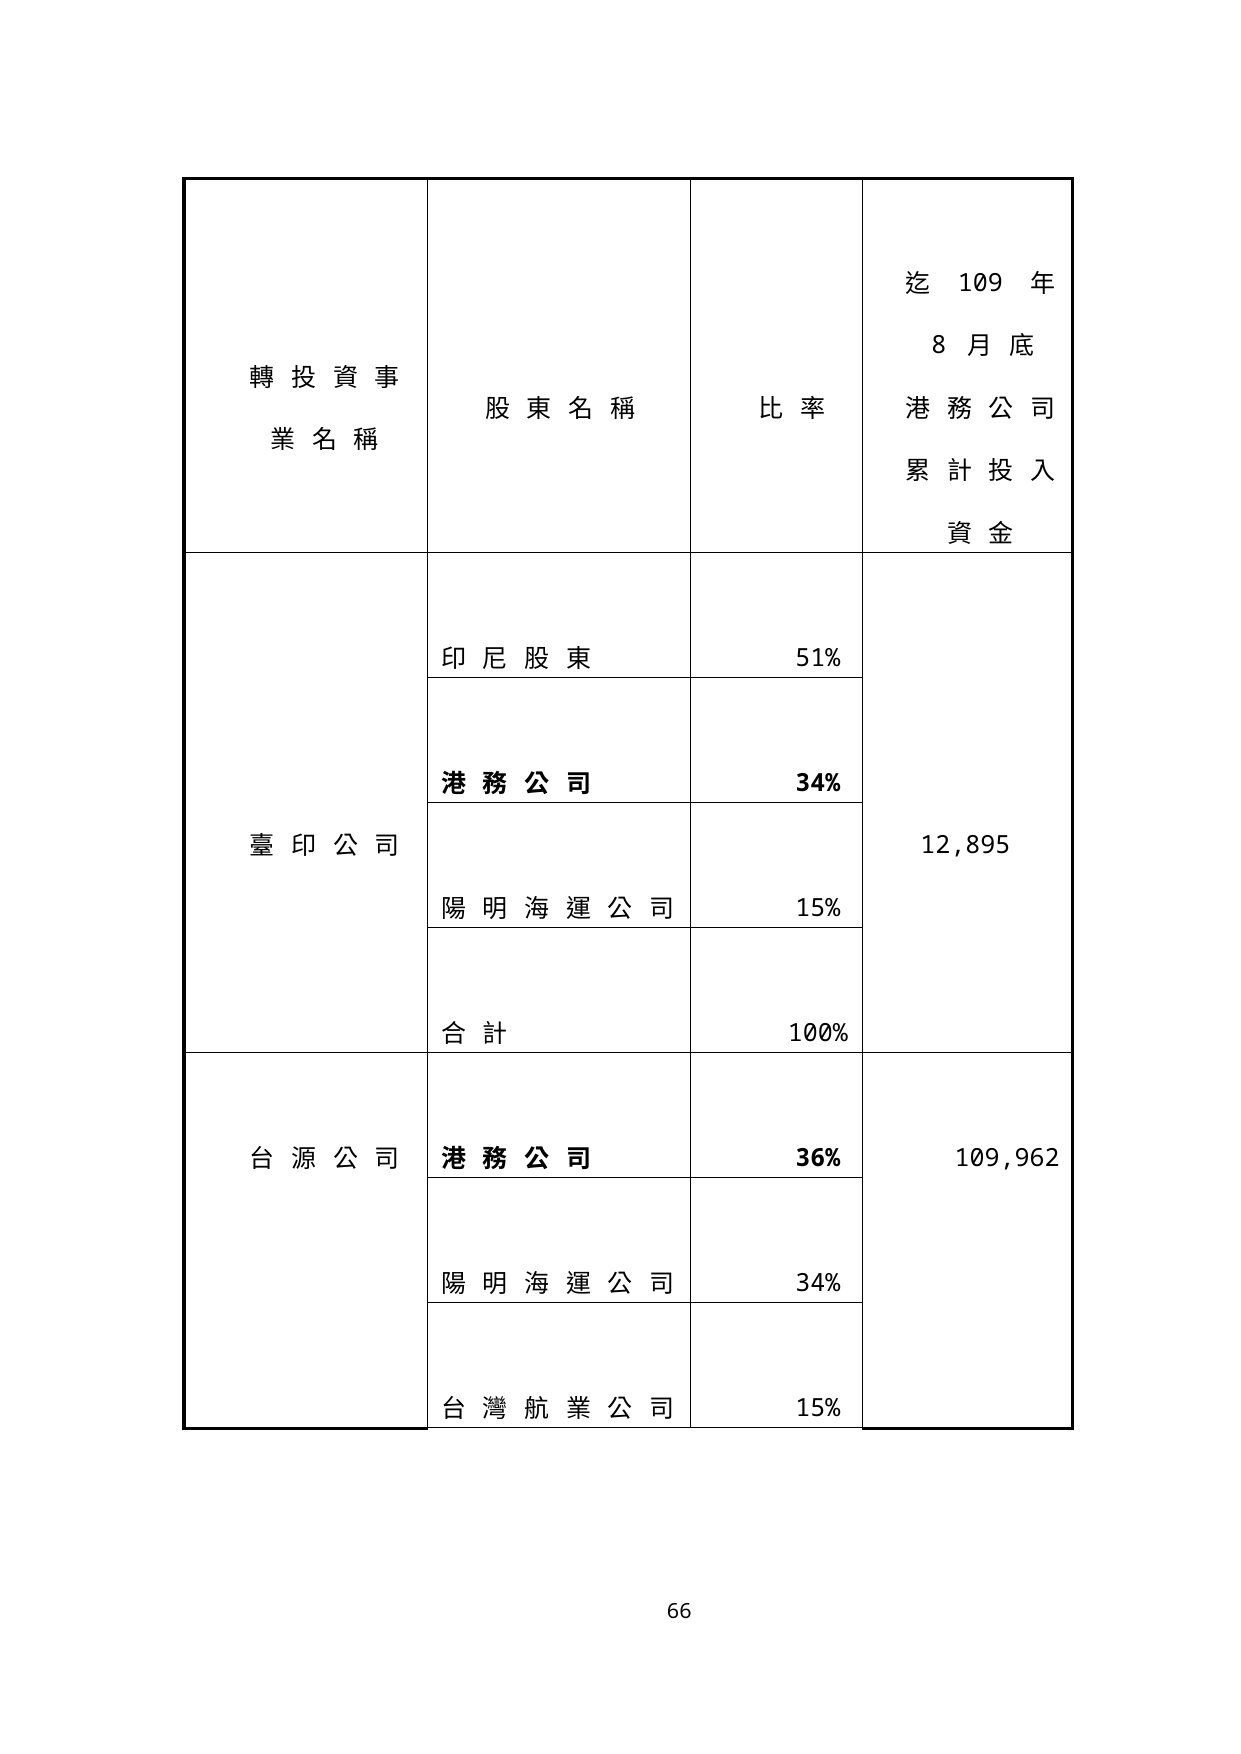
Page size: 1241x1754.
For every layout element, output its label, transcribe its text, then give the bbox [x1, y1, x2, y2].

table_header 比率 [691, 180, 862, 552]
table_cell 15% [691, 1303, 862, 1427]
table_cell 台灣航業公司 [428, 1303, 690, 1427]
table_header 轉投資事業名稱 [186, 180, 427, 552]
table_header 迄109年8月底 港務公司 累計投入資金 [863, 180, 1071, 552]
table_cell 12,895 [863, 553, 1071, 1052]
table_cell 109,962 [863, 1053, 1071, 1427]
table_cell 港務公司 [428, 678, 690, 802]
table_cell 15% [691, 803, 862, 927]
table_cell 陽明海運公司 [428, 1178, 690, 1302]
table_header 股東名稱 [428, 180, 690, 552]
table_cell 臺印公司 [186, 553, 427, 1052]
table_cell 合計 [428, 928, 690, 1052]
table_cell 港務公司 [428, 1053, 690, 1177]
table_cell 34% [691, 1178, 862, 1302]
table_cell 台源公司 [186, 1053, 427, 1427]
table_cell 34% [691, 678, 862, 802]
table_cell 印尼股東 [428, 553, 690, 677]
table_cell 51% [691, 553, 862, 677]
table_cell 陽明海運公司 [428, 803, 690, 927]
table_cell 36% [691, 1053, 862, 1177]
table_cell 100% [691, 928, 862, 1052]
